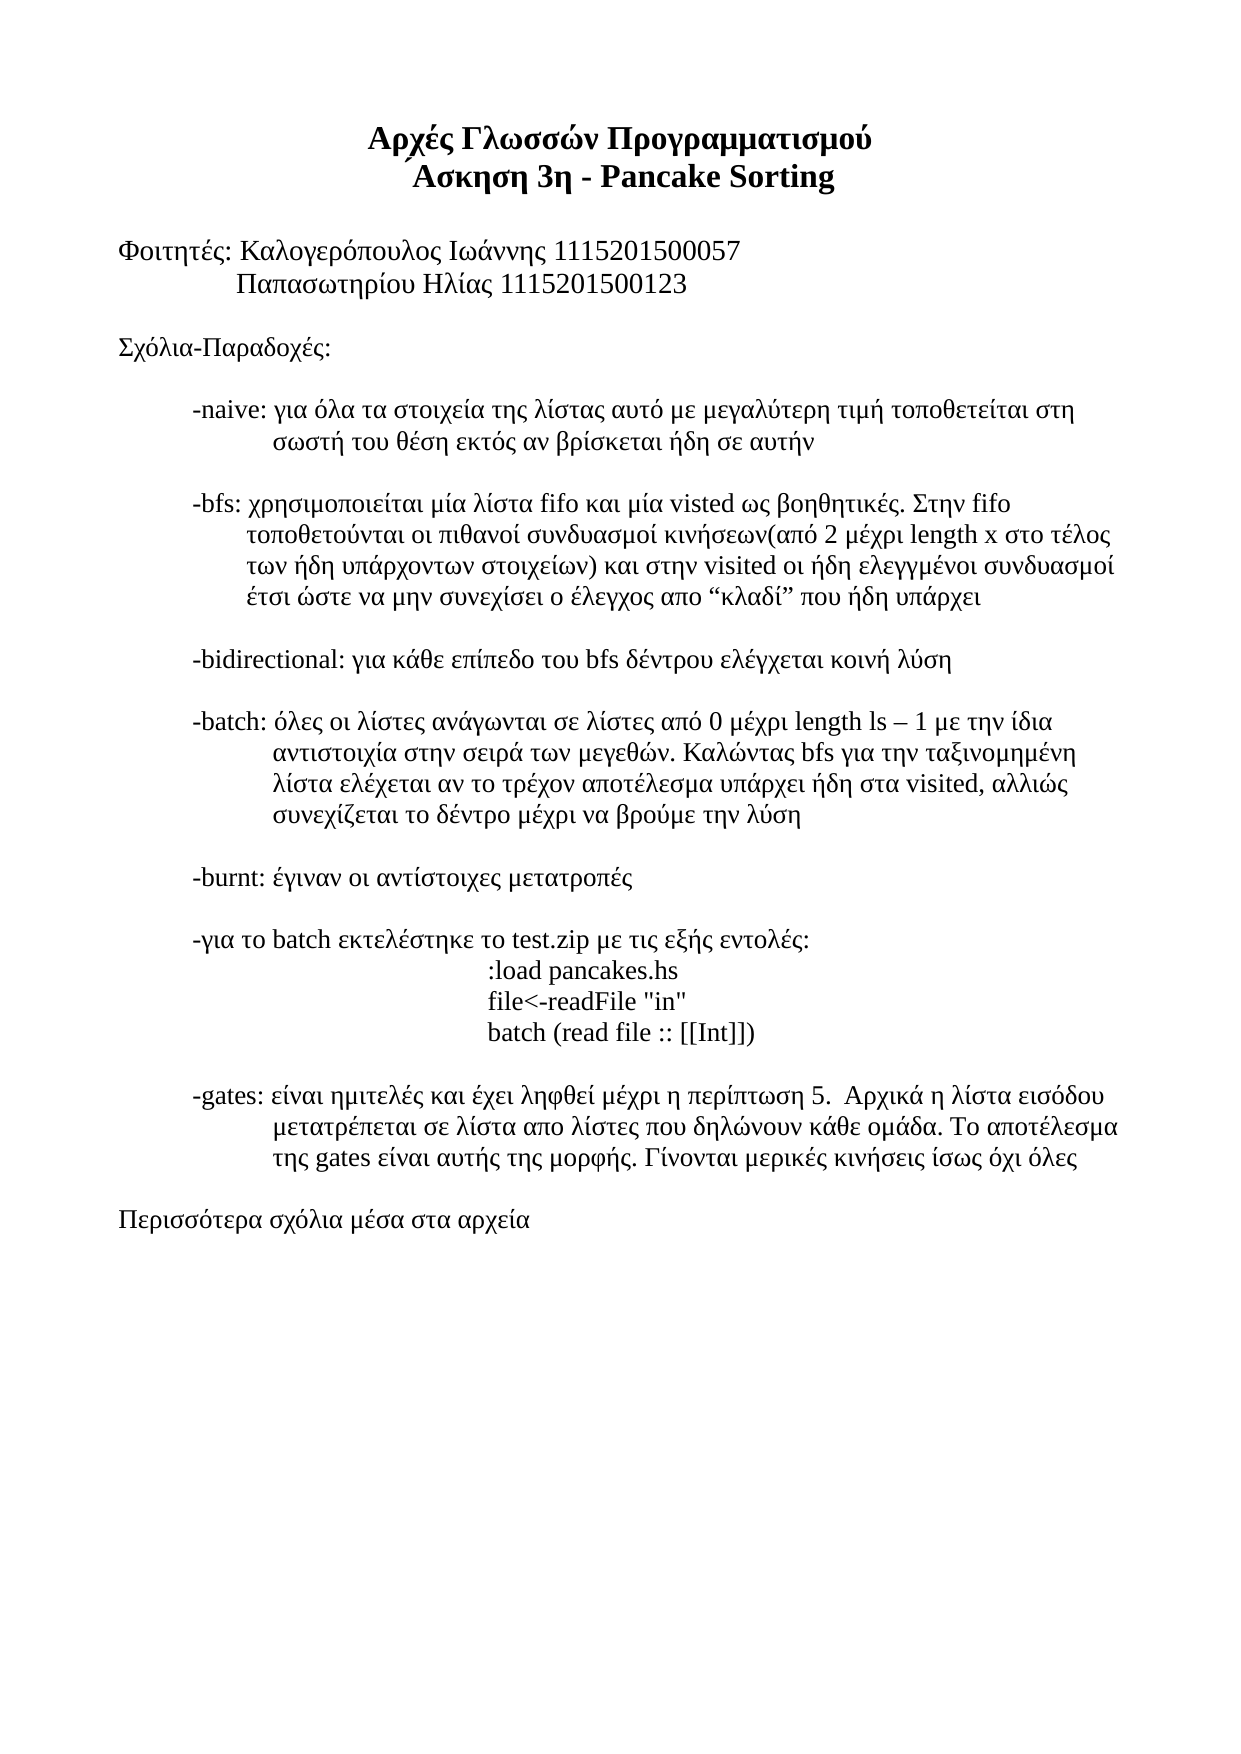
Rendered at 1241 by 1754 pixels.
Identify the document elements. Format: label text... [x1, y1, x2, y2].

text batch (read file :: [[Int]]) [118, 1017, 1122, 1048]
text Αρχές Γλωσσών Προγραμματισμού [118, 118, 1122, 156]
text ́Ασκηση 3η - Pancake Sorting [118, 156, 1122, 195]
text -naive: για όλα τα στοιχεία της λίστας αυτό με μεγαλύτερη τιμή τοποθετείται στη σωστή του θέση εκτός αν βρίσκεται ήδη σε αυτήν [118, 394, 1122, 456]
text -bfs: χρησιμοποιείται μία λίστα fifo και μία visted ως βοηθητικές. Στην fifo τοποθετούνται οι πιθανοί συνδυασμοί κινήσεων(από 2 μέχρι length x στο τέλος των ήδη υπάρχοντων στοιχείων) και στην visited οι ήδη ελεγγμένοι συνδυασμοί έτσι ώστε να μην συνεχίσει ο έλεγχος απο “κλαδί” που ήδη υπάρχει [118, 487, 1122, 612]
text Περισσότερα σχόλια μέσα στα αρχεία [118, 1203, 1122, 1234]
text -gates: είναι ημιτελές και έχει ληφθεί μέχρι η περίπτωση 5. Αρχικά η λίστα εισόδου μετατρέπεται σε λίστα απο λίστες που δηλώνουν κάθε ομάδα. Τo αποτέλεσμα της gates είναι αυτής της μορφής. Γίνονται μερικές κινήσεις ίσως όχι όλες [118, 1079, 1122, 1172]
text Φοιτητές: Καλογερόπουλος Ιωάννης 1115201500057 [118, 233, 1122, 267]
text :load pancakes.hs [118, 954, 1122, 985]
text -burnt: έγιναν οι αντίστοιχες μετατροπές [118, 861, 1122, 892]
text -για το batch εκτελέστηκε το test.zip με τις εξής εντολές: [118, 923, 1122, 954]
text file<-readFile "in" [118, 985, 1122, 1017]
text -batch: όλες οι λίστες ανάγωνται σε λίστες από 0 μέχρι length ls – 1 με την ίδια αντιστοιχία στην σειρά των μεγεθών. Καλώντας bfs για την ταξινομημένη λίστα ελέχεται αν το τρέχον αποτέλεσμα υπάρχει ήδη στα visited, αλλιώς συνεχίζεται το δέντρο μέχρι να βρούμε την λύση [118, 705, 1122, 830]
text Παπασωτηρίου Ηλίας 1115201500123 [118, 267, 1122, 300]
text -bidirectional: για κάθε επίπεδο του bfs δέντρου ελέγχεται κοινή λύση [118, 643, 1122, 674]
text Σχόλια-Παραδοχές: [118, 331, 1122, 362]
